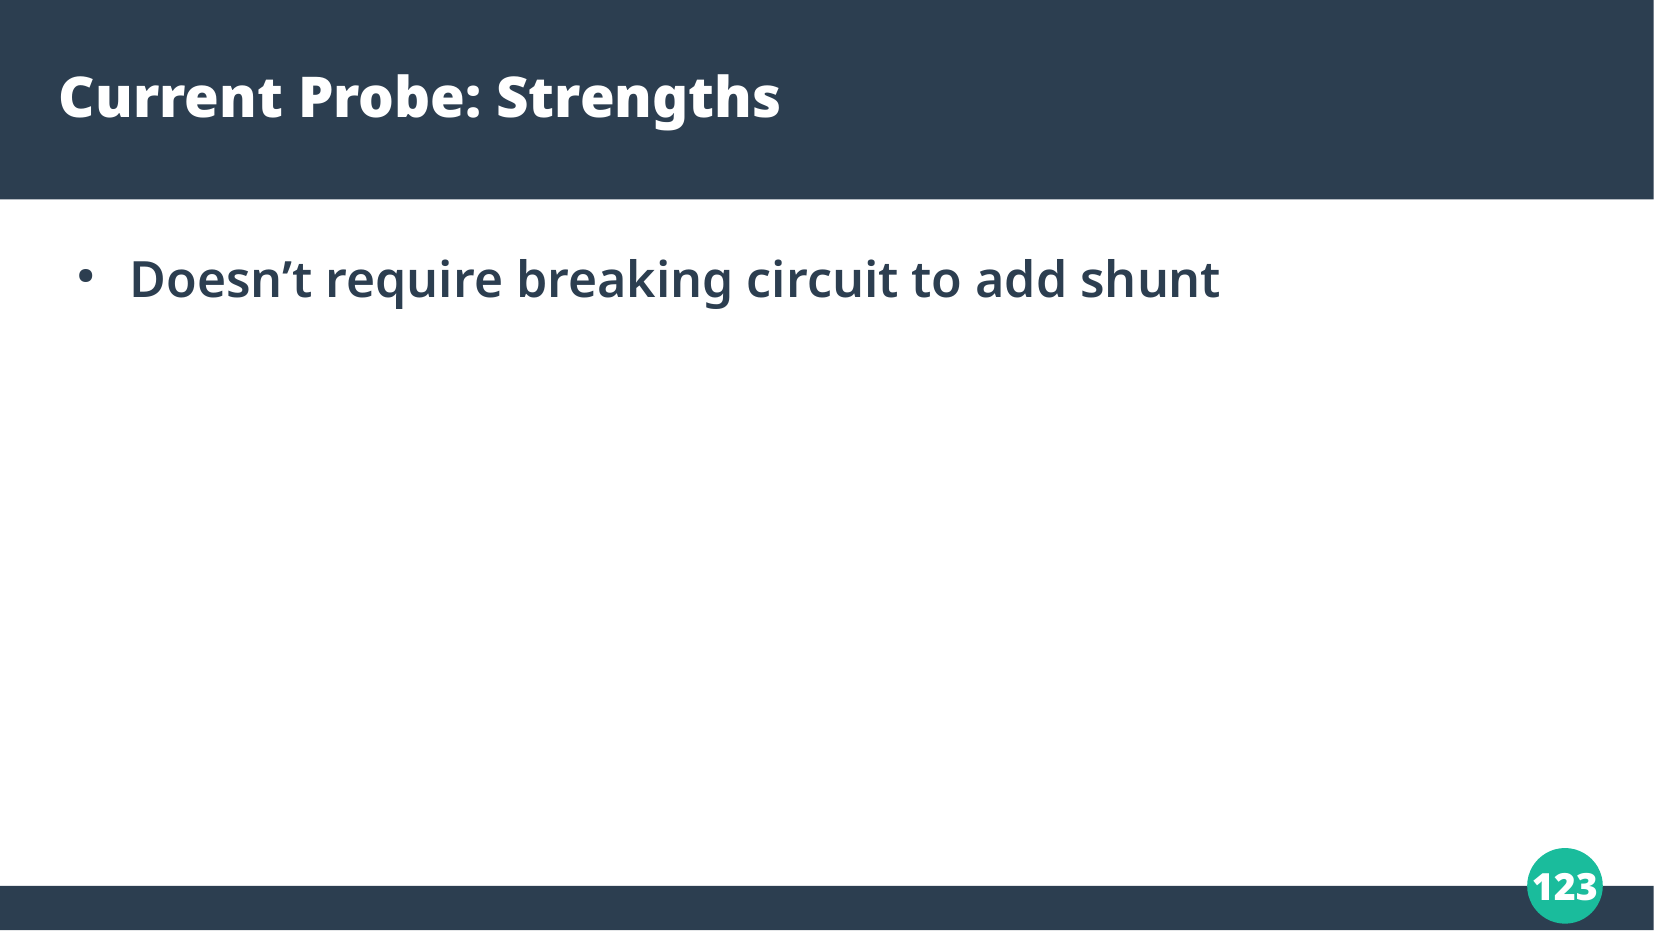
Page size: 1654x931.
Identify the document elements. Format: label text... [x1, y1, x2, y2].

list Doesn’t require breaking circuit to add shunt [59, 243, 1595, 864]
title Current Probe: Strengths [59, 37, 1595, 155]
